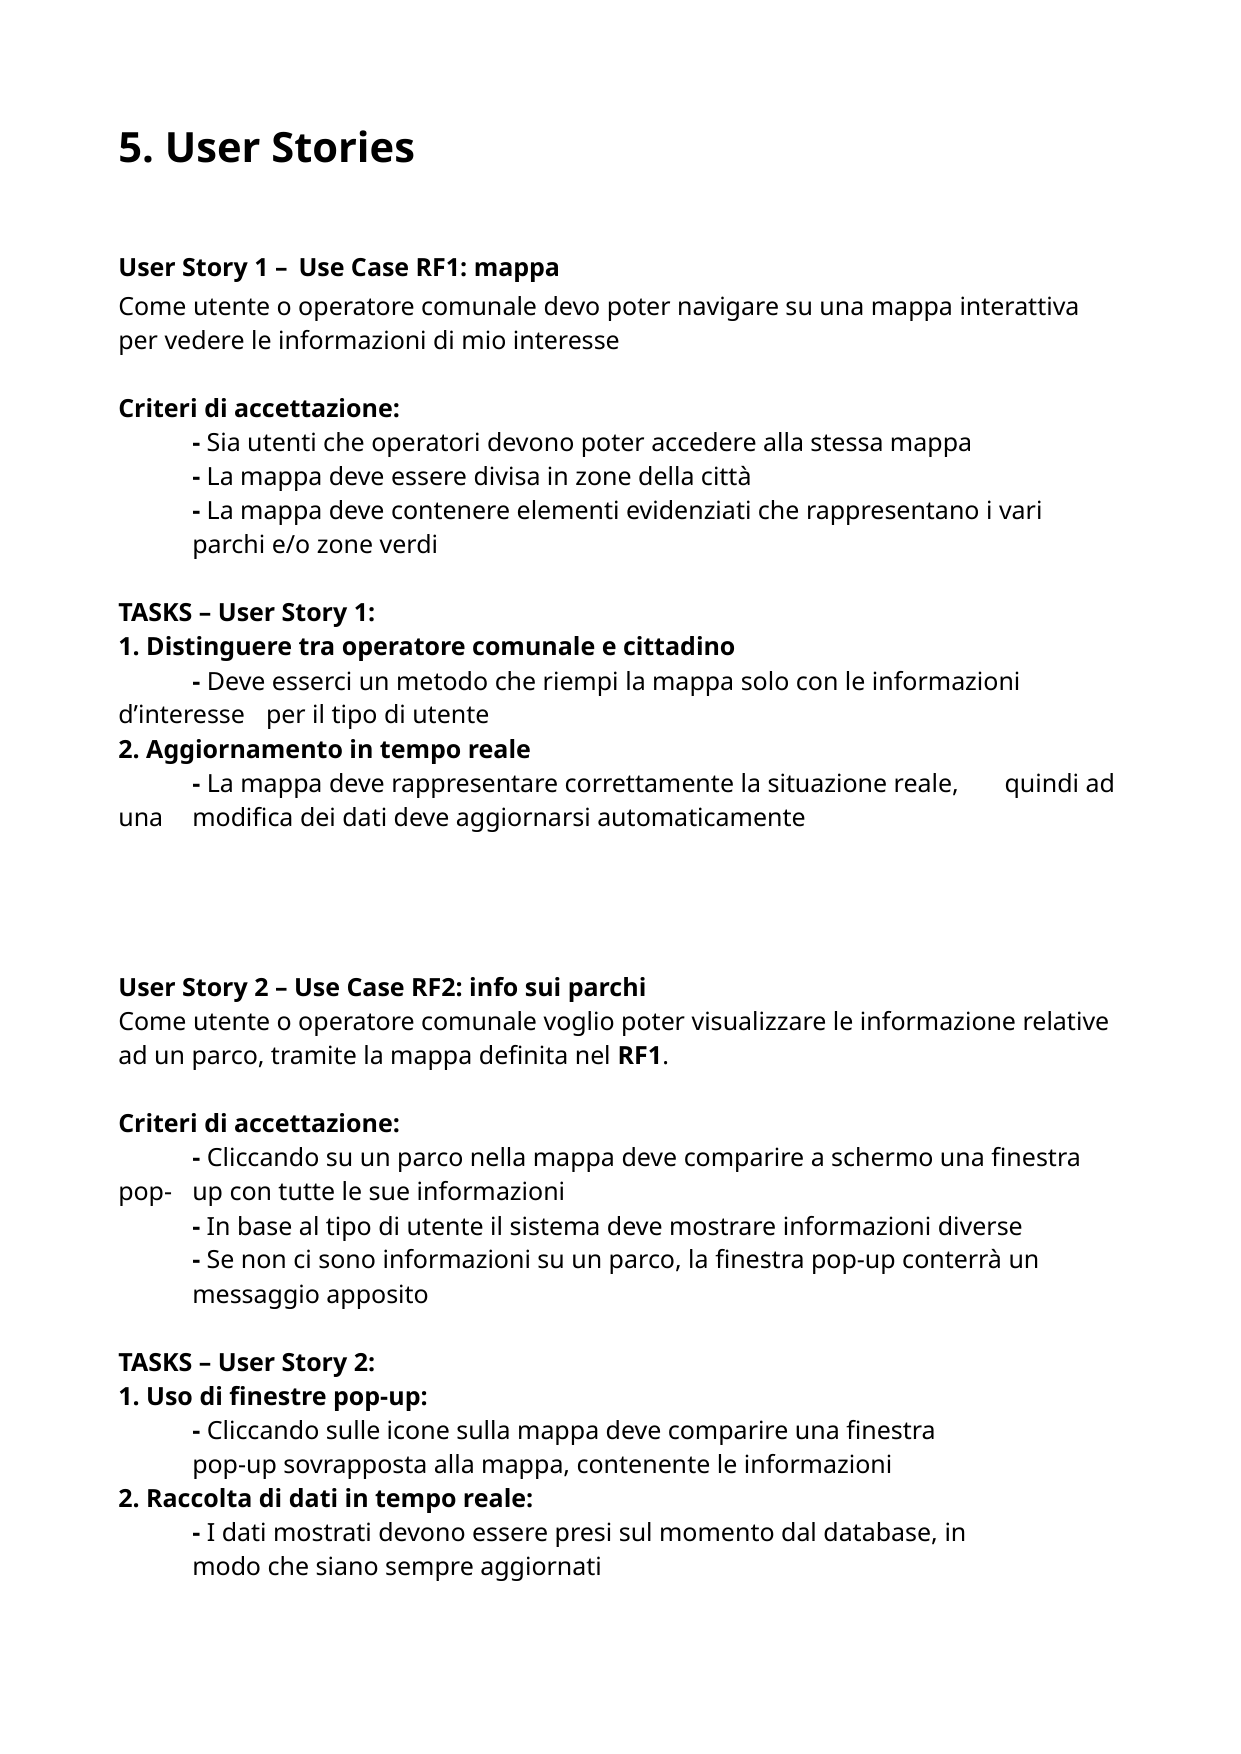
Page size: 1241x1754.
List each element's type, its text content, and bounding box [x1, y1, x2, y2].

text Come utente o operatore comunale devo poter navigare su una mappa interattiva per vedere le informazioni di mio interesse Criteri di accettazione: [118, 288, 1122, 425]
text - Sia utenti che operatori devono poter accedere alla stessa mappa - La mappa deve essere divisa in zone della città [118, 425, 1122, 493]
text Criteri di accettazione: [118, 1106, 1122, 1140]
text - In base al tipo di utente il sistema deve mostrare informazioni diverse [118, 1208, 1122, 1242]
text User Story 1 – Use Case RF1: mappa [118, 232, 1122, 288]
text Come utente o operatore comunale voglio poter visualizzare le informazione relative ad un parco, tramite la mappa definita nel RF1. [118, 1004, 1122, 1072]
text - La mappa deve rappresentare correttamente la situazione reale, quindi ad una modifica dei dati deve aggiornarsi automaticamente [118, 765, 1122, 833]
text TASKS – User Story 1: [118, 595, 1122, 629]
text 1. Uso di finestre pop-up: - Cliccando sulle icone sulla mappa deve comparire una finestra pop-up sovrapposta alla mappa, contenente le informazioni [118, 1378, 1122, 1481]
text 2. Aggiornamento in tempo reale [118, 731, 1122, 765]
text 2. Raccolta di dati in tempo reale: [118, 1481, 1122, 1515]
text 5. User Stories [118, 118, 1122, 175]
text - Cliccando su un parco nella mappa deve comparire a schermo una finestra pop- up con tutte le sue informazioni [118, 1140, 1122, 1208]
text 1. Distinguere tra operatore comunale e cittadino - Deve esserci un metodo che riempi la mappa solo con le informazioni d’interesse per il tipo di utente [118, 629, 1122, 731]
text - Se non ci sono informazioni su un parco, la finestra pop-up conterrà un messaggio apposito [118, 1242, 1122, 1310]
text - I dati mostrati devono essere presi sul momento dal database, in modo che siano sempre aggiornati [118, 1515, 1122, 1583]
text User Story 2 – Use Case RF2: info sui parchi [118, 970, 1122, 1004]
text TASKS – User Story 2: [118, 1344, 1122, 1378]
text - La mappa deve contenere elementi evidenziati che rappresentano i vari parchi e/o zone verdi [118, 493, 1122, 561]
